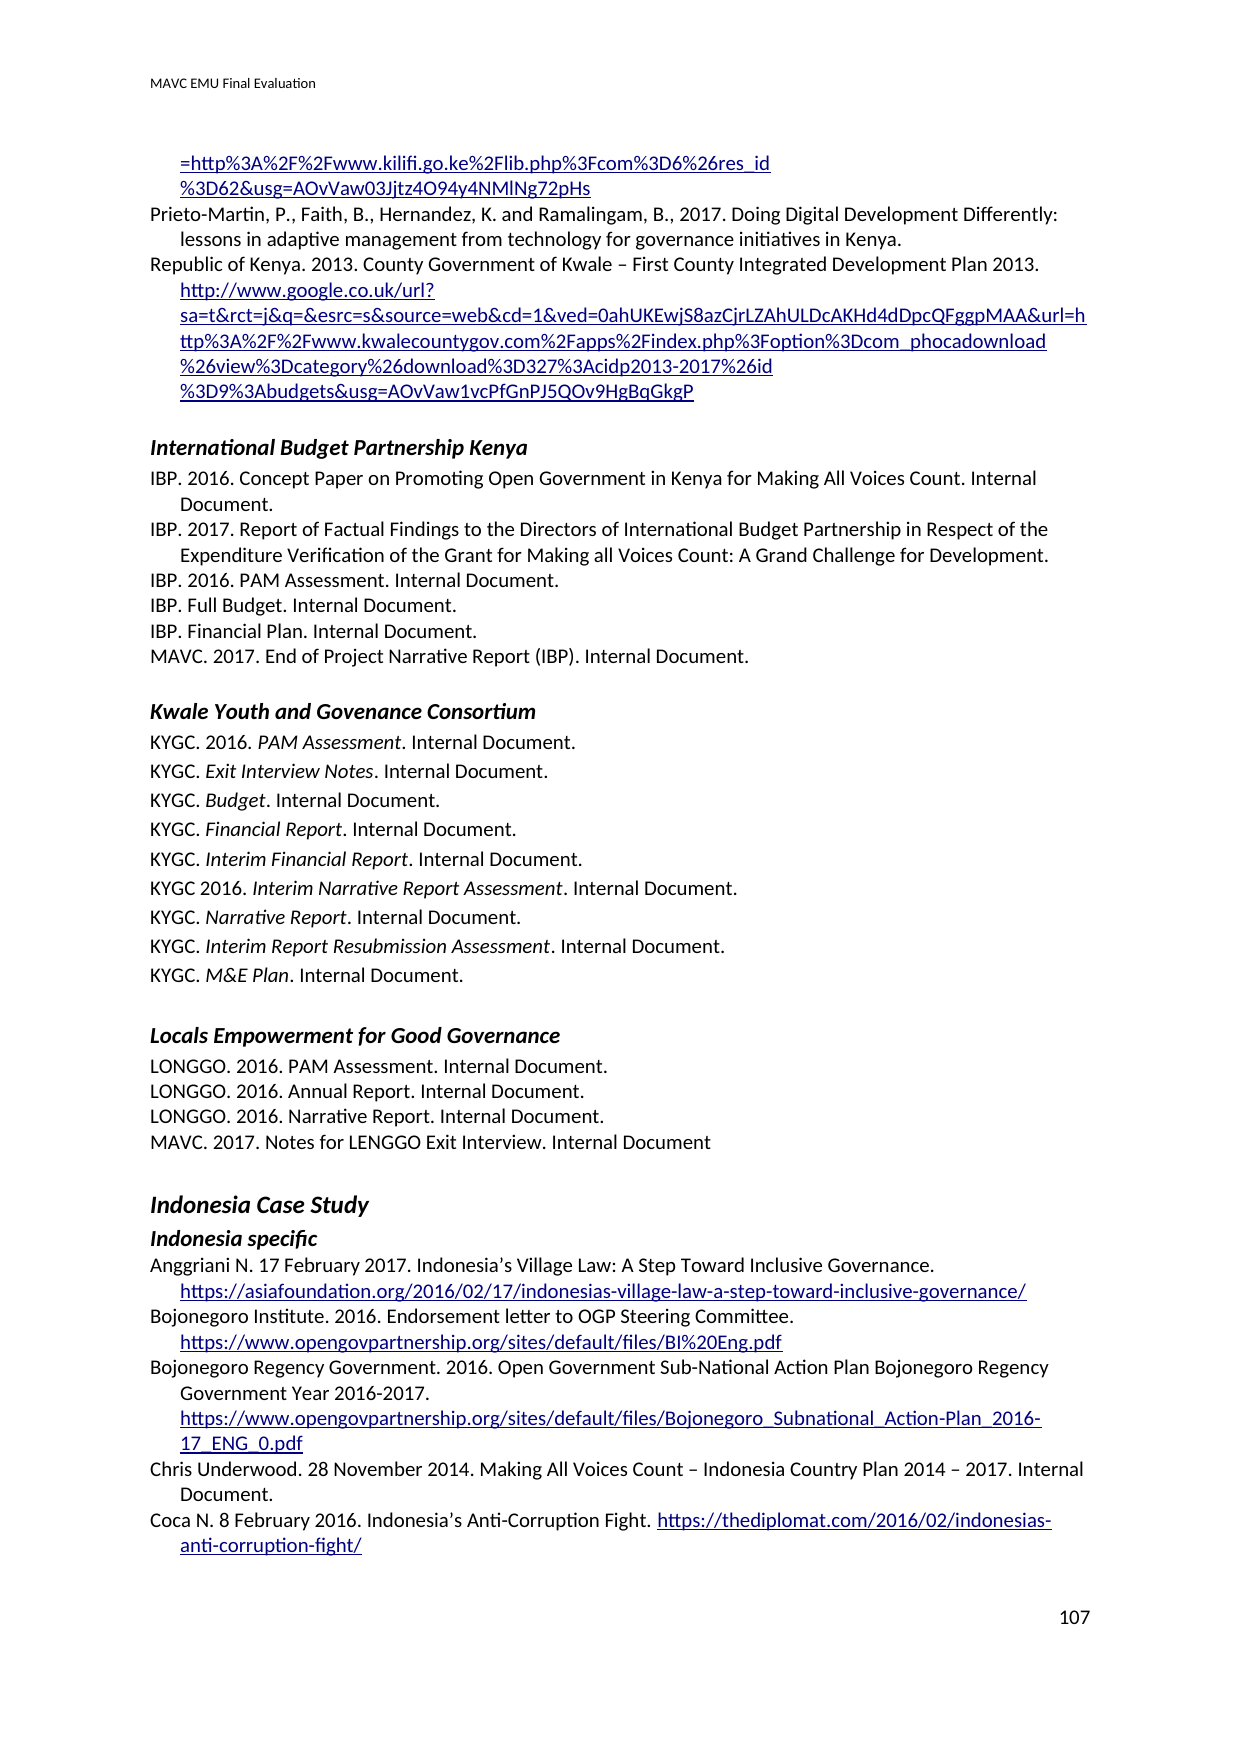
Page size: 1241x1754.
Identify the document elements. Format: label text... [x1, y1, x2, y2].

text KYGC. 2016. PAM Assessment. Internal Document. [150, 729, 1090, 754]
text LONGGO. 2016. Narrative Report. Internal Document. [150, 1104, 1090, 1129]
text LONGGO. 2016. PAM Assessment. Internal Document. [150, 1053, 1090, 1078]
text KYGC. Financial Report. Internal Document. [150, 817, 1090, 842]
text MAVC. 2017. Notes for LENGGO Exit Interview. Internal Document [150, 1129, 1090, 1154]
text =http%3A%2F%2Fwww.kilifi.go.ke%2Flib.php%3Fcom%3D6%26res_id%3D62&usg=AOvVaw03Jjtz4O94y4NMlNg72pHs [150, 150, 1090, 201]
text KYGC. Interim Financial Report. Internal Document. [150, 846, 1090, 871]
text Chris Underwood. 28 November 2014. Making All Voices Count – Indonesia Country Plan 2014 – 2017. Internal Document. [150, 1456, 1090, 1507]
text IBP. Financial Plan. Internal Document. [150, 618, 1090, 643]
text Indonesia specific [150, 1224, 1090, 1253]
text Bojonegoro Regency Government. 2016. Open Government Sub-National Action Plan Bojonegoro Regency Government Year 2016-2017. https://www.opengovpartnership.org/sites/default/files/Bojonegoro_Subnational_Action-Plan_2016-17_ENG_0.pdf [150, 1354, 1090, 1456]
text Coca N. 8 February 2016. Indonesia’s Anti-Corruption Fight. https://thediplomat.com/2016/02/indonesias-anti-corruption-fight/ [150, 1507, 1090, 1558]
text Republic of Kenya. 2013. County Government of Kwale – First County Integrated Development Plan 2013. http://www.google.co.uk/url?sa=t&rct=j&q=&esrc=s&source=web&cd=1&ved=0ahUKEwjS8azCjrLZAhULDcAKHd4dDpcQFggpMAA&url=http%3A%2F%2Fwww.kwalecountygov.com%2Fapps%2Findex.php%3Foption%3Dcom_phocadownload%26view%3Dcategory%26download%3D327%3Acidp2013-2017%26id%3D9%3Abudgets&usg=AOvVaw1vcPfGnPJ5QOv9HgBqGkgP [150, 252, 1090, 404]
text Locals Empowerment for Good Governance [150, 1021, 1090, 1049]
text Indonesia Case Study [150, 1189, 1090, 1220]
text Bojonegoro Institute. 2016. Endorsement letter to OGP Steering Committee. https://www.opengovpartnership.org/sites/default/files/BI%20Eng.pdf [150, 1303, 1090, 1354]
text KYGC 2016. Interim Narrative Report Assessment. Internal Document. [150, 875, 1090, 900]
text KYGC. M&E Plan. Internal Document. [150, 962, 1090, 988]
text IBP. 2016. Concept Paper on Promoting Open Government in Kenya for Making All Voices Count. Internal Document. [150, 466, 1090, 516]
text KYGC. Exit Interview Notes. Internal Document. [150, 758, 1090, 784]
text KYGC. Interim Report Resubmission Assessment. Internal Document. [150, 933, 1090, 959]
text Prieto-Martin, P., Faith, B., Hernandez, K. and Ramalingam, B., 2017. Doing Digital Development Differently: lessons in adaptive management from technology for governance initiatives in Kenya. [150, 201, 1090, 252]
text Kwale Youth and Govenance Consortium [150, 697, 1090, 725]
text Anggriani N. 17 February 2017. Indonesia’s Village Law: A Step Toward Inclusive Governance. https://asiafoundation.org/2016/02/17/indonesias-village-law-a-step-toward-inclusive-governance/ [150, 1253, 1090, 1303]
text IBP. Full Budget. Internal Document. [150, 593, 1090, 618]
text LONGGO. 2016. Annual Report. Internal Document. [150, 1078, 1090, 1104]
text IBP. 2016. PAM Assessment. Internal Document. [150, 567, 1090, 593]
text KYGC. Narrative Report. Internal Document. [150, 904, 1090, 929]
text MAVC. 2017. End of Project Narrative Report (IBP). Internal Document. [150, 643, 1090, 669]
text International Budget Partnership Kenya [150, 433, 1090, 461]
text KYGC. Budget. Internal Document. [150, 787, 1090, 813]
text IBP. 2017. Report of Factual Findings to the Directors of International Budget Partnership in Respect of the Expenditure Verification of the Grant for Making all Voices Count: A Grand Challenge for Development. [150, 516, 1090, 567]
